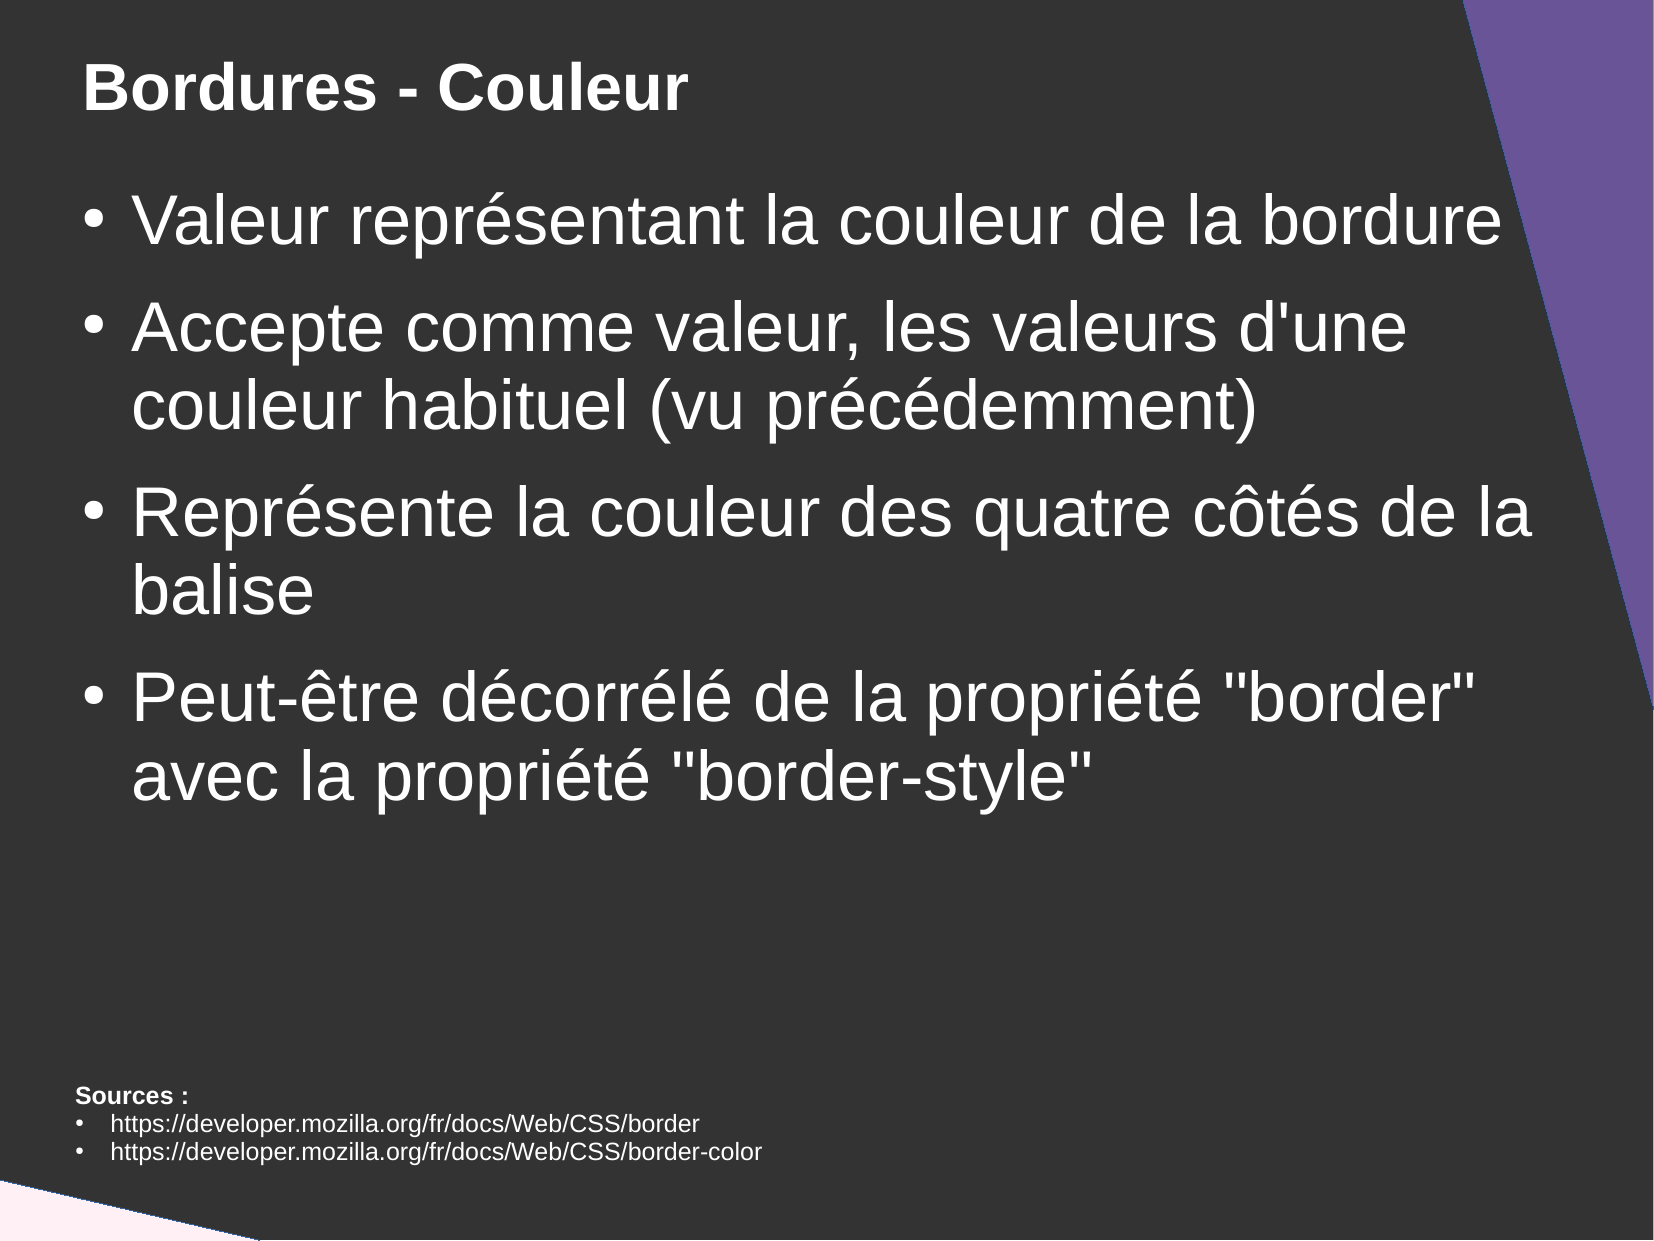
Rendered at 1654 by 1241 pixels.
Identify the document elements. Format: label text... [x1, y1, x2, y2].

text_box [1463, 0, 1654, 710]
list Valeur représentant la couleur de la bordure Accepte comme valeur, les valeurs d'une couleur habituel (vu précédemment) Représente la couleur des quatre côtés de la balise Peut-être décorrélé de la propriété "border" avec la propriété "border-style" [64, 180, 1604, 815]
text_box Sources : https://developer.mozilla.org/fr/docs/Web/CSS/border https://developer.mozilla.org/fr/docs/Web/CSS/border-color [60, 1074, 1546, 1217]
text_box [0, 1179, 264, 1241]
title Bordures - Couleur [82, 49, 1571, 130]
